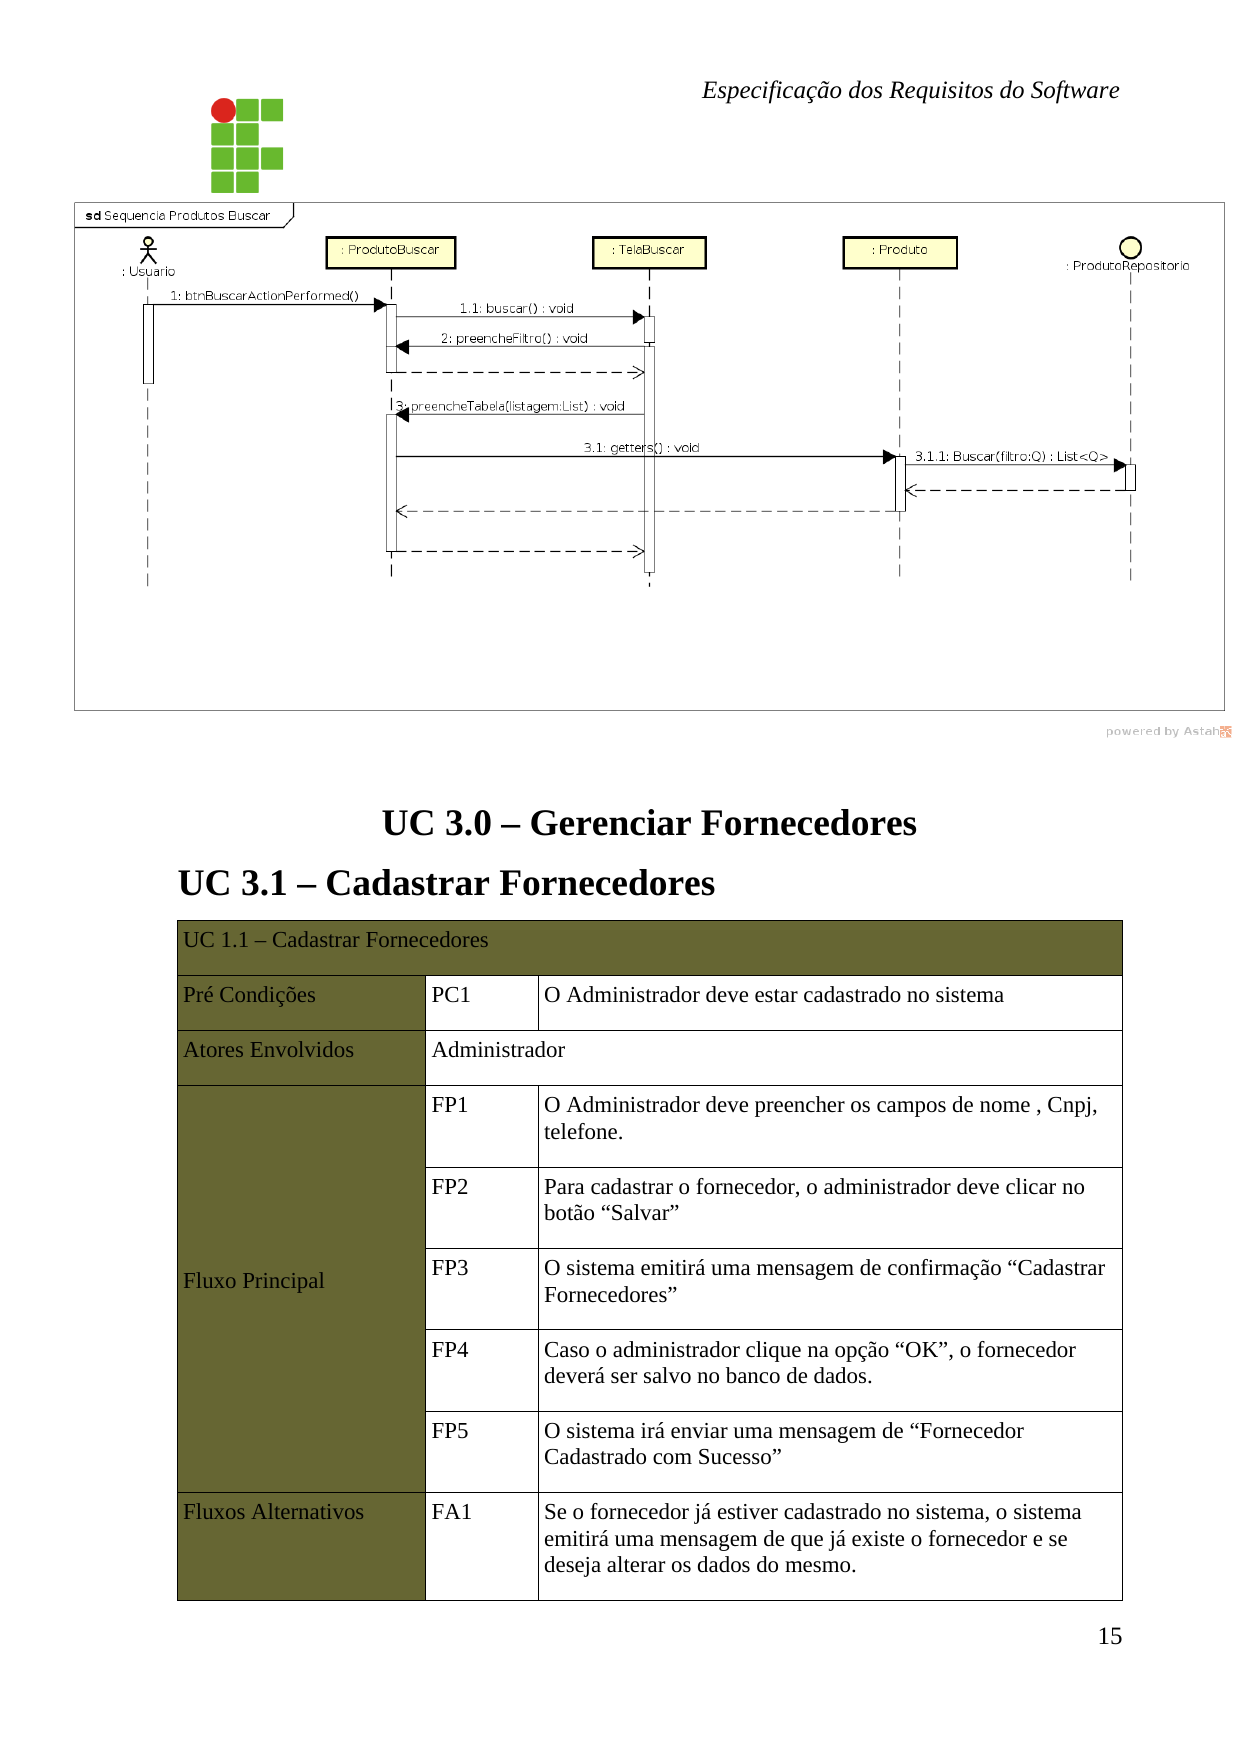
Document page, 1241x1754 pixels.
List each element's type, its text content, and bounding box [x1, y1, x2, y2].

picture [64, 98, 1235, 741]
table_cell Atores Envolvidos [178, 1031, 425, 1085]
table_header UC 1.1 – Cadastrar Fornecedores [178, 921, 1122, 975]
table_cell O sistema emitirá uma mensagem de confirmação “Cadastrar Fornecedores” [539, 1249, 1122, 1329]
table_cell FP4 [426, 1330, 538, 1411]
table_cell O sistema irá enviar uma mensagem de “Fornecedor Cadastrado com Sucesso” [539, 1412, 1122, 1492]
table_cell Fluxo Principal [178, 1086, 425, 1492]
text UC 3.1 – Cadastrar Fornecedores [177, 861, 1122, 904]
table_cell Pré Condições [178, 976, 425, 1030]
table_cell Se o fornecedor já estiver cadastrado no sistema, o sistema emitirá uma mensagem de que já existe o fornecedor e se deseja alterar os dados do mesmo. [539, 1493, 1122, 1600]
table_cell FP1 [426, 1086, 538, 1167]
table_cell PC1 [426, 976, 538, 1030]
table_cell Caso o administrador clique na opção “OK”, o fornecedor deverá ser salvo no banco de dados. [539, 1330, 1122, 1411]
table_cell Para cadastrar o fornecedor, o administrador deve clicar no botão “Salvar” [539, 1168, 1122, 1248]
table_cell Administrador [426, 1031, 1122, 1085]
table_cell Fluxos Alternativos [178, 1493, 425, 1600]
table_cell O Administrador deve estar cadastrado no sistema [539, 976, 1122, 1030]
table_cell FP5 [426, 1412, 538, 1492]
text UC 3.0 – Gerenciar Fornecedores [177, 801, 1122, 844]
table_cell FA1 [426, 1493, 538, 1600]
table_cell FP2 [426, 1168, 538, 1248]
table_cell FP3 [426, 1249, 538, 1329]
table_cell O Administrador deve preencher os campos de nome , Cnpj, telefone. [539, 1086, 1122, 1167]
